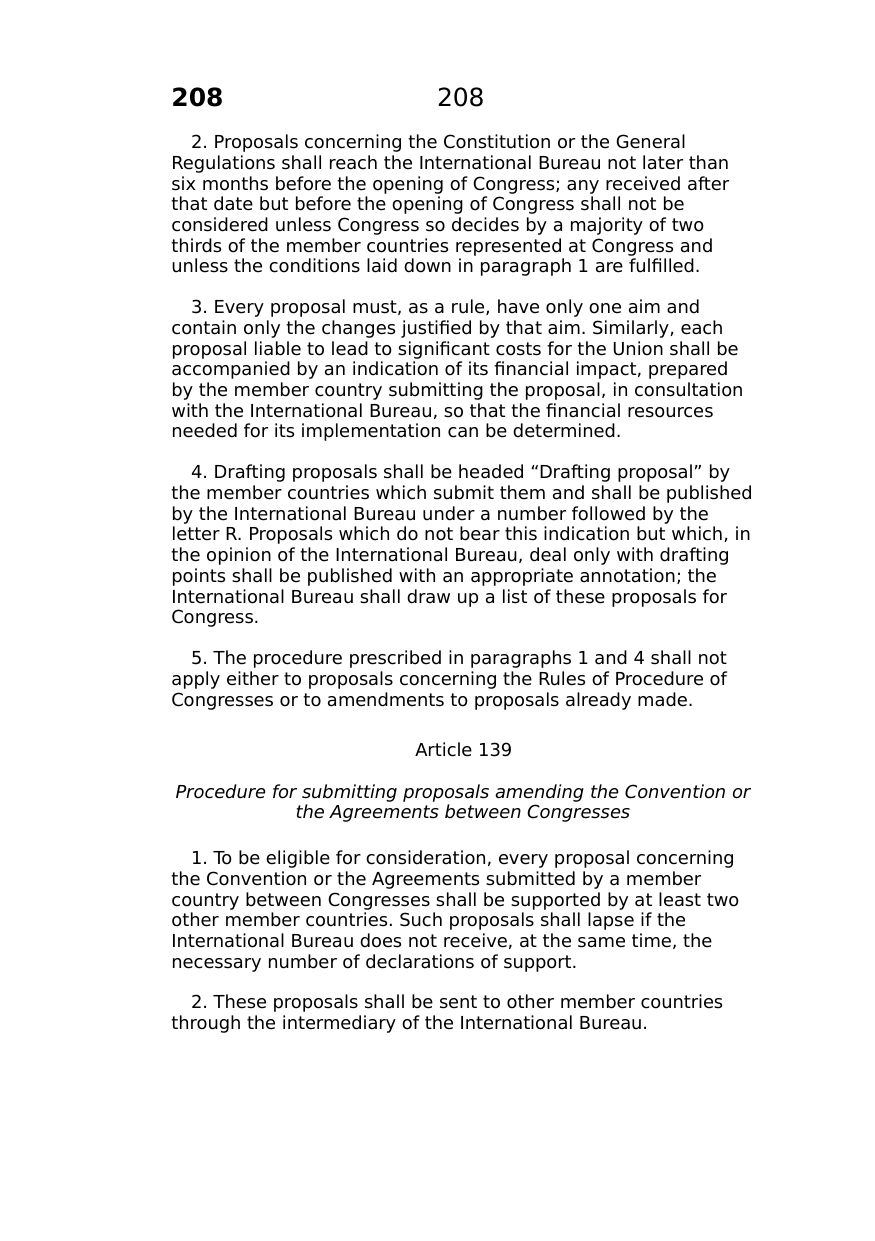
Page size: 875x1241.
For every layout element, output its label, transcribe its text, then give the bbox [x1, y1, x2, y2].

text 2. These proposals shall be sent to other member countries through the intermediary of the International Bureau. [171, 992, 756, 1034]
subtitle Article 139 Procedure for submitting proposals amending the Convention or the Agreements between Congresses [171, 740, 756, 823]
text 4. Drafting proposals shall be headed “Drafting proposal” by the member countries which submit them and shall be published by the International Bureau under a number followed by the letter R. Proposals which do not bear this indication but which, in the opinion of the International Bureau, deal only with drafting points shall be published with an appropriate annotation; the International Bureau shall draw up a list of these proposals for Congress. [171, 462, 756, 628]
text 1. To be eligible for consideration, every proposal concerning the Convention or the Agreements submitted by a member country between Congresses shall be supported by at least two other member countries. Such proposals shall lapse if the International Bureau does not receive, at the same time, the necessary number of declarations of support. [171, 848, 756, 972]
text 5. The procedure prescribed in paragraphs 1 and 4 shall not apply either to proposals concerning the Rules of Procedure of Congresses or to amendments to proposals already made. [171, 648, 756, 710]
text 3. Every proposal must, as a rule, have only one aim and contain only the changes justified by that aim. Similarly, each proposal liable to lead to significant costs for the Union shall be accompanied by an indication of its financial impact, prepared by the member country submitting the proposal, in consultation with the International Bureau, so that the financial resources needed for its implementation can be determined. [171, 297, 756, 442]
text 2. Proposals concerning the Constitution or the General Regulations shall reach the International Bureau not later than six months before the opening of Congress; any received after that date but before the opening of Congress shall not be considered unless Congress so decides by a majority of two thirds of the member countries represented at Congress and unless the conditions laid down in paragraph 1 are fulfilled. [171, 132, 756, 277]
